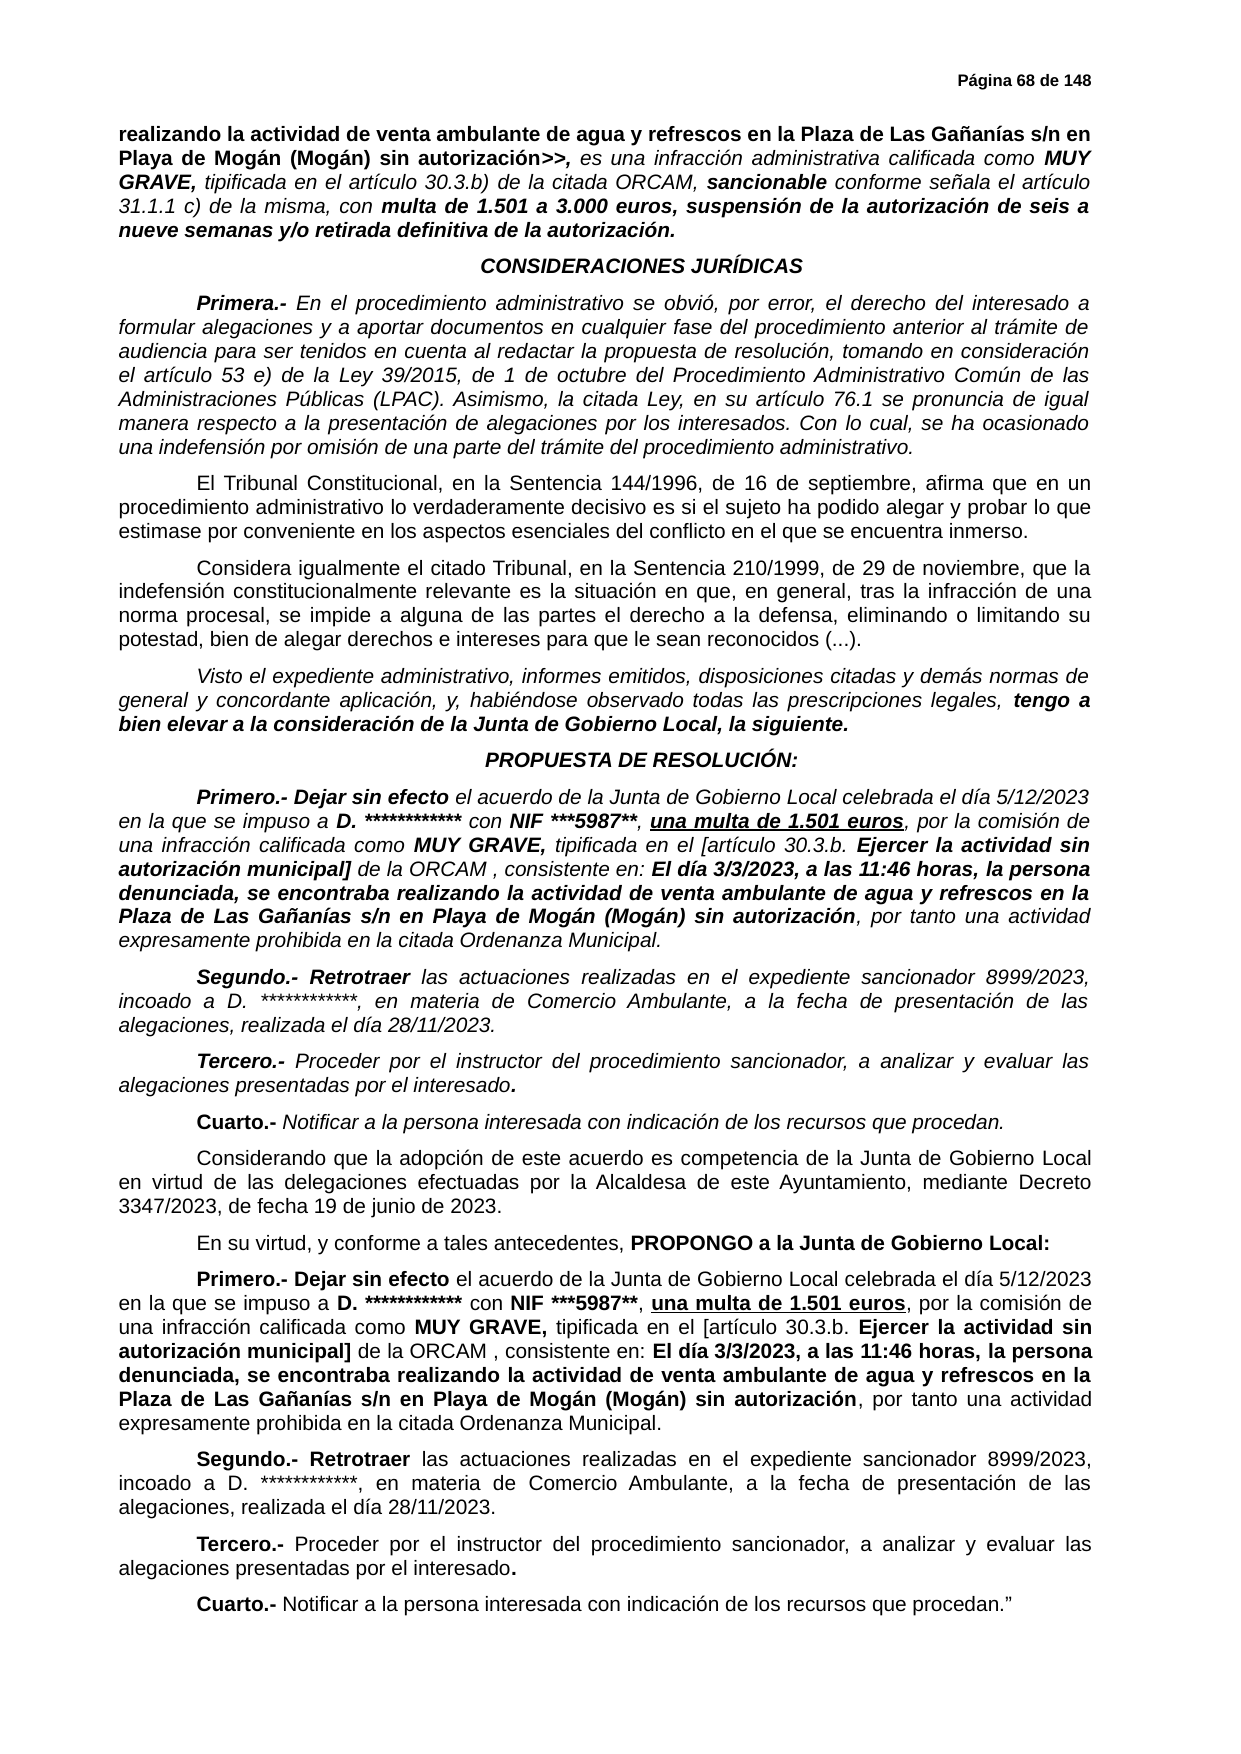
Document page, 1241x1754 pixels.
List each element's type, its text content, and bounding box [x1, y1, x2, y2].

text Primero.- Dejar sin efecto el acuerdo de la Junta de Gobierno Local celebrada el día 5/12/2023 en la que se impuso a D. ************ con NIF ***5987**, una multa de 1.501 euros, por la comisión de una infracción calificada como MUY GRAVE, tipificada en el [artículo 30.3.b. Ejercer la actividad sin autorización municipal] de la ORCAM , consistente en: El día 3/3/2023, a las 11:46 horas, la persona denunciada, se encontraba realizando la actividad de venta ambulante de agua y refrescos en la Plaza de Las Gañanías s/n en Playa de Mogán (Mogán) sin autorización, por tanto una actividad expresamente prohibida en la citada Ordenanza Municipal. [118, 784, 1092, 952]
text Cuarto.- Notificar a la persona interesada con indicación de los recursos que procedan.” [118, 1592, 1092, 1616]
text realizando la actividad de venta ambulante de agua y refrescos en la Plaza de Las Gañanías s/n en Playa de Mogán (Mogán) sin autorización>>, es una infracción administrativa calificada como MUY GRAVE, tipificada en el artículo 30.3.b) de la citada ORCAM, sancionable conforme señala el artículo 31.1.1 c) de la misma, con multa de 1.501 a 3.000 euros, suspensión de la autorización de seis a nueve semanas y/o retirada definitiva de la autorización. [118, 122, 1092, 242]
text Segundo.- Retrotraer las actuaciones realizadas en el expediente sancionador 8999/2023, incoado a D. ************, en materia de Comercio Ambulante, a la fecha de presentación de las alegaciones, realizada el día 28/11/2023. [118, 965, 1092, 1037]
text PROPUESTA DE RESOLUCIÓN: [118, 748, 1092, 772]
text Segundo.- Retrotraer las actuaciones realizadas en el expediente sancionador 8999/2023, incoado a D. ************, en materia de Comercio Ambulante, a la fecha de presentación de las alegaciones, realizada el día 28/11/2023. [118, 1447, 1092, 1519]
text Tercero.- Proceder por el instructor del procedimiento sancionador, a analizar y evaluar las alegaciones presentadas por el interesado. [118, 1531, 1092, 1579]
text En su virtud, y conforme a tales antecedentes, PROPONGO a la Junta de Gobierno Local: [118, 1230, 1092, 1254]
text El Tribunal Constitucional, en la Sentencia 144/1996, de 16 de septiembre, afirma que en un procedimiento administrativo lo verdaderamente decisivo es si el sujeto ha podido alegar y probar lo que estimase por conveniente en los aspectos esenciales del conflicto en el que se encuentra inmerso. [118, 471, 1092, 543]
text Considerando que la adopción de este acuerdo es competencia de la Junta de Gobierno Local en virtud de las delegaciones efectuadas por la Alcaldesa de este Ayuntamiento, mediante Decreto 3347/2023, de fecha 19 de junio de 2023. [118, 1146, 1092, 1218]
text Considera igualmente el citado Tribunal, en la Sentencia 210/1999, de 29 de noviembre, que la indefensión constitucionalmente relevante es la situación en que, en general, tras la infracción de una norma procesal, se impide a alguna de las partes el derecho a la defensa, eliminando o limitando su potestad, bien de alegar derechos e intereses para que le sean reconocidos (...). [118, 555, 1092, 651]
text Tercero.- Proceder por el instructor del procedimiento sancionador, a analizar y evaluar las alegaciones presentadas por el interesado. [118, 1049, 1092, 1097]
text Visto el expediente administrativo, informes emitidos, disposiciones citadas y demás normas de general y concordante aplicación, y, habiéndose observado todas las prescripciones legales, tengo a bien elevar a la consideración de la Junta de Gobierno Local, la siguiente. [118, 664, 1092, 736]
text Cuarto.- Notificar a la persona interesada con indicación de los recursos que procedan. [118, 1109, 1092, 1133]
text CONSIDERACIONES JURÍDICAS [118, 254, 1092, 278]
text Primera.- En el procedimiento administrativo se obvió, por error, el derecho del interesado a formular alegaciones y a aportar documentos en cualquier fase del procedimiento anterior al trámite de audiencia para ser tenidos en cuenta al redactar la propuesta de resolución, tomando en consideración el artículo 53 e) de la Ley 39/2015, de 1 de octubre del Procedimiento Administrativo Común de las Administraciones Públicas (LPAC). Asimismo, la citada Ley, en su artículo 76.1 se pronuncia de igual manera respecto a la presentación de alegaciones por los interesados. Con lo cual, se ha ocasionado una indefensión por omisión de una parte del trámite del procedimiento administrativo. [118, 291, 1092, 458]
text Primero.- Dejar sin efecto el acuerdo de la Junta de Gobierno Local celebrada el día 5/12/2023 en la que se impuso a D. ************ con NIF ***5987**, una multa de 1.501 euros, por la comisión de una infracción calificada como MUY GRAVE, tipificada en el [artículo 30.3.b. Ejercer la actividad sin autorización municipal] de la ORCAM , consistente en: El día 3/3/2023, a las 11:46 horas, la persona denunciada, se encontraba realizando la actividad de venta ambulante de agua y refrescos en la Plaza de Las Gañanías s/n en Playa de Mogán (Mogán) sin autorización, por tanto una actividad expresamente prohibida en la citada Ordenanza Municipal. [118, 1267, 1092, 1434]
